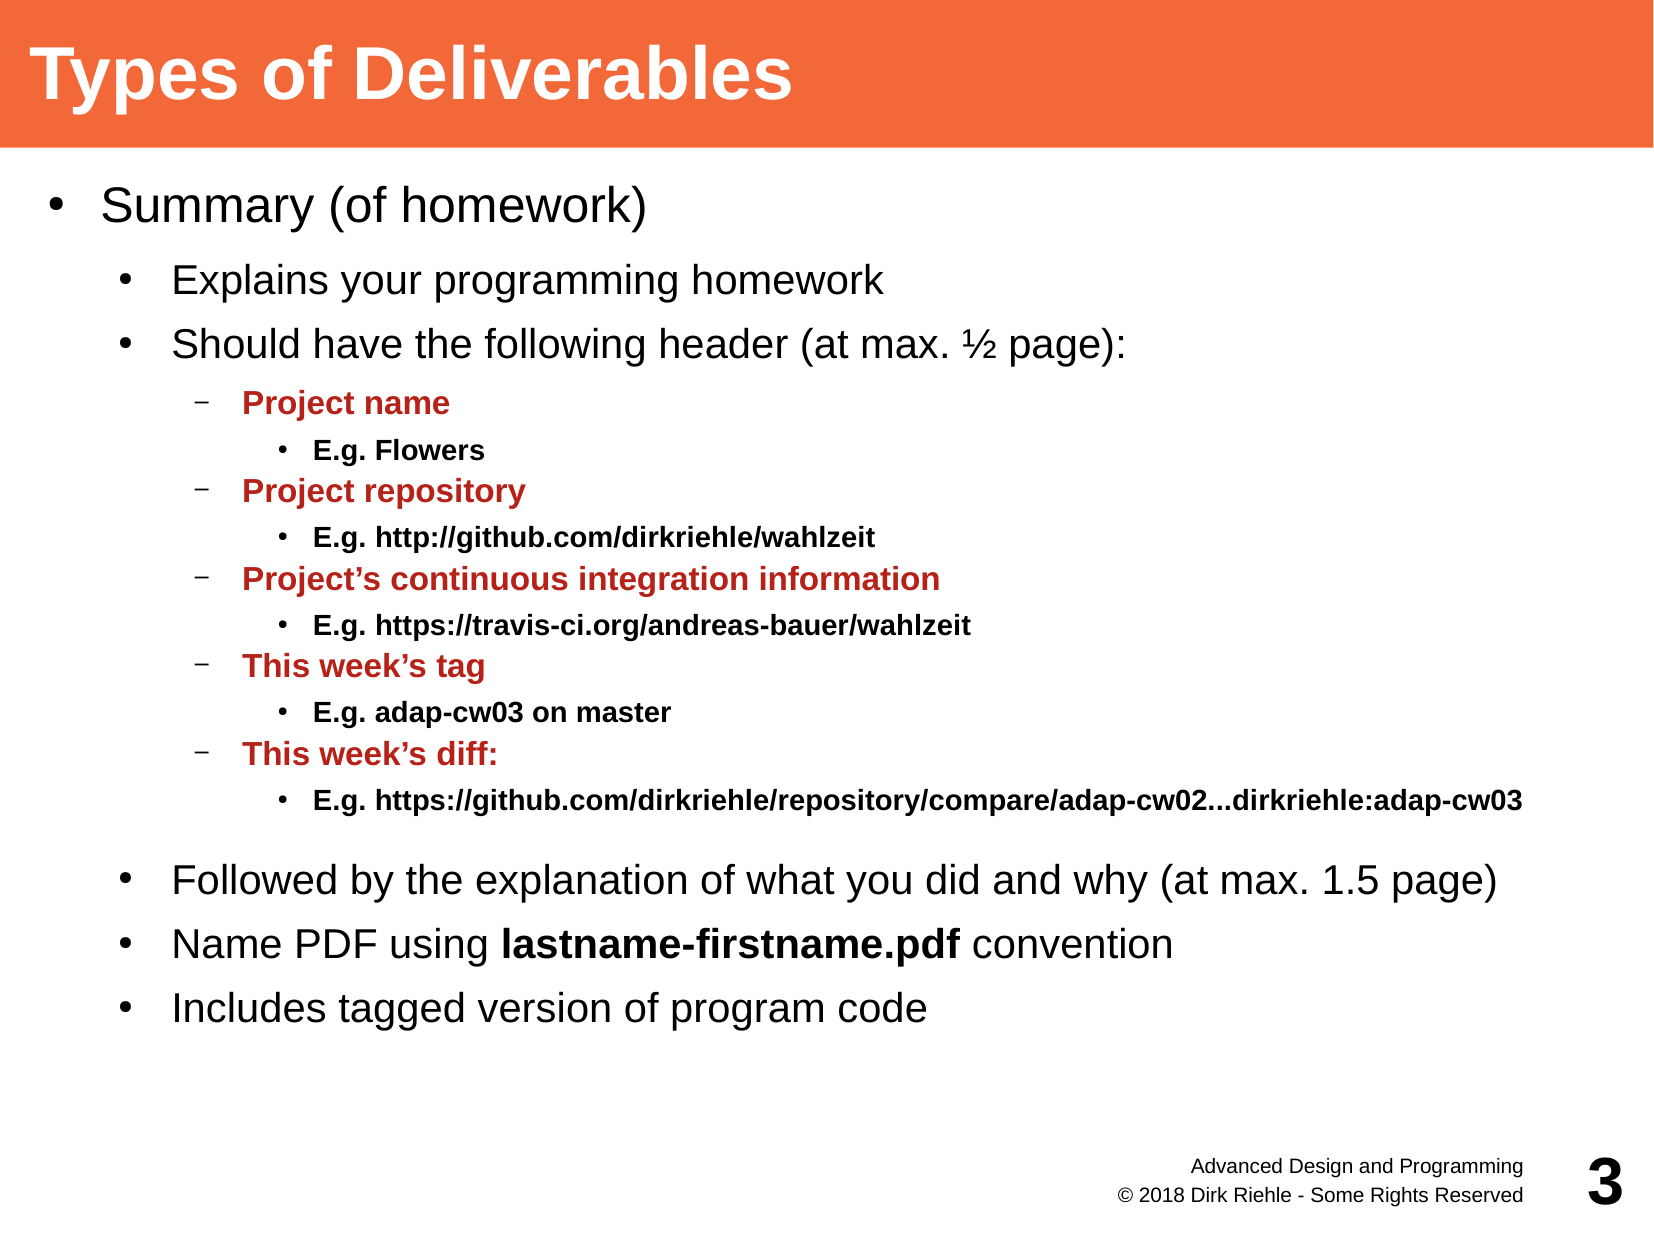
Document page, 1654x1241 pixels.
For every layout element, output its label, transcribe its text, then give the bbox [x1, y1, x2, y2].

list Summary (of homework) Explains your programming homework Should have the following header (at max. ½ page): Project name E.g. Flowers Project repository E.g. http://github.com/dirkriehle/wahlzeit Project’s continuous integration information E.g. https://travis-ci.org/andreas-bauer/wahlzeit This week’s tag E.g. adap-cw03 on master This week’s diff: E.g. https://github.com/dirkriehle/repository/compare/adap-cw02...dirkriehle:adap-cw03 Followed by the explanation of what you did and why (at max. 1.5 page) Name PDF using lastname-firstname.pdf convention Includes tagged version of program code [29, 177, 1625, 1063]
title Types of Deliverables [0, 0, 1654, 148]
